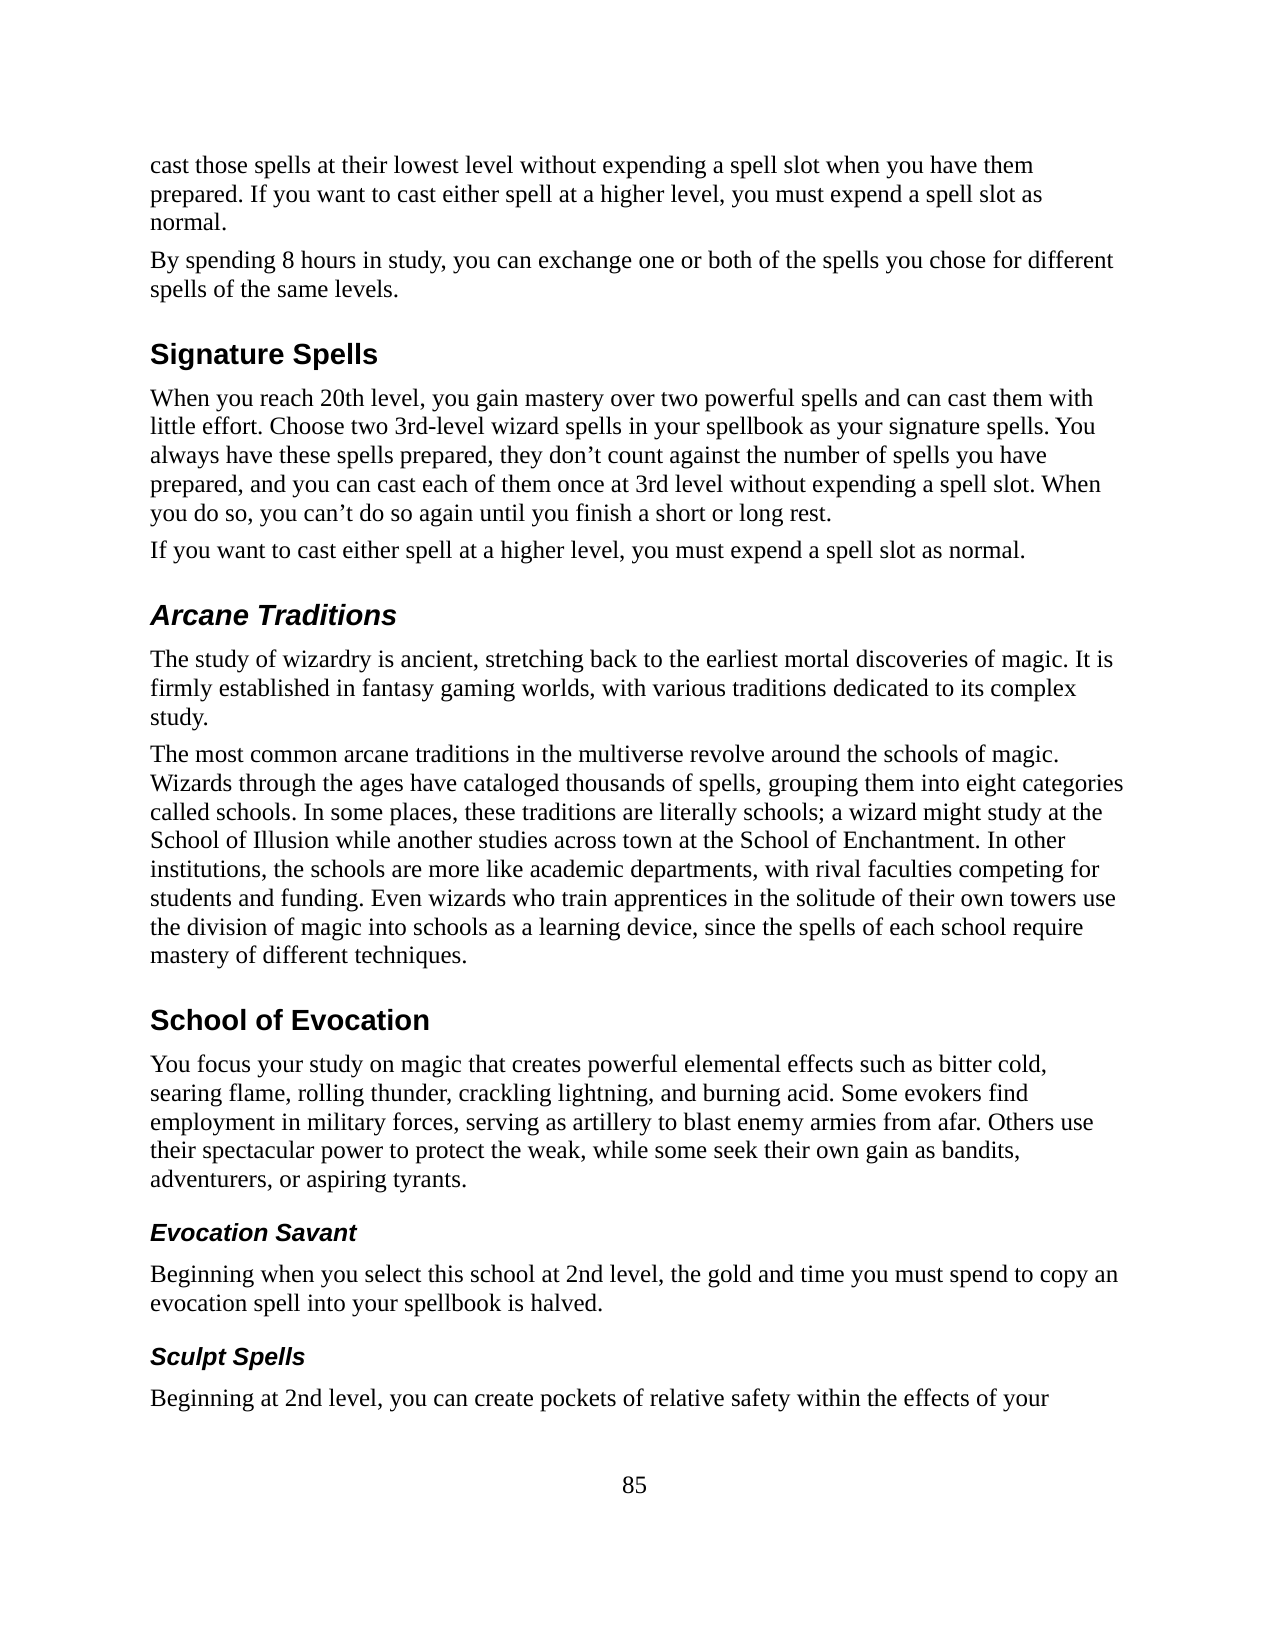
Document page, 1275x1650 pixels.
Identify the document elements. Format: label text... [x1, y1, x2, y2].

text If you want to cast either spell at a higher level, you must expend a spell slot as normal. [150, 535, 1125, 564]
subtitle Arcane Traditions [150, 598, 1125, 632]
text Beginning when you select this school at 2nd level, the gold and time you must spend to copy an evocation spell into your spellbook is halved. [150, 1259, 1125, 1317]
text Beginning at 2nd level, you can create pockets of relative safety within the effects of your [150, 1383, 1125, 1411]
text The most common arcane traditions in the multiverse revolve around the schools of magic. Wizards through the ages have cataloged thousands of spells, grouping them into eight categories called schools. In some places, these traditions are literally schools; a wizard might study at the School of Illusion while another studies across town at the School of Enchantment. In other institutions, the schools are more like academic departments, with rival faculties competing for students and funding. Even wizards who train apprentices in the solitude of their own towers use the division of magic into schools as a learning device, since the spells of each school require mastery of different techniques. [150, 739, 1125, 969]
subtitle Evocation Savant [150, 1218, 1125, 1247]
subtitle Sculpt Spells [150, 1342, 1125, 1370]
text You focus your study on magic that creates powerful elemental effects such as bitter cold, searing flame, rolling thunder, crackling lightning, and burning acid. Some evokers find employment in military forces, serving as artillery to blast enemy armies from afar. Others use their spectacular power to protect the weak, while some seek their own gain as bandits, adventurers, or aspiring tyrants. [150, 1049, 1125, 1193]
subtitle Signature Spells [150, 337, 1125, 370]
subtitle School of Evocation [150, 1003, 1125, 1037]
text By spending 8 hours in study, you can exchange one or both of the spells you chose for different spells of the same levels. [150, 245, 1125, 303]
text The study of wizardry is ancient, stretching back to the earliest mortal discoveries of magic. It is firmly established in fantasy gaming worlds, with various traditions dedicated to its complex study. [150, 644, 1125, 730]
text cast those spells at their lowest level without expending a spell slot when you have them prepared. If you want to cast either spell at a higher level, you must expend a spell slot as normal. [150, 150, 1125, 236]
text When you reach 20th level, you gain mastery over two powerful spells and can cast them with little effort. Choose two 3rd-level wizard spells in your spellbook as your signature spells. You always have these spells prepared, they don’t count against the number of spells you have prepared, and you can cast each of them once at 3rd level without expending a spell slot. When you do so, you can’t do so again until you finish a short or long rest. [150, 383, 1125, 526]
